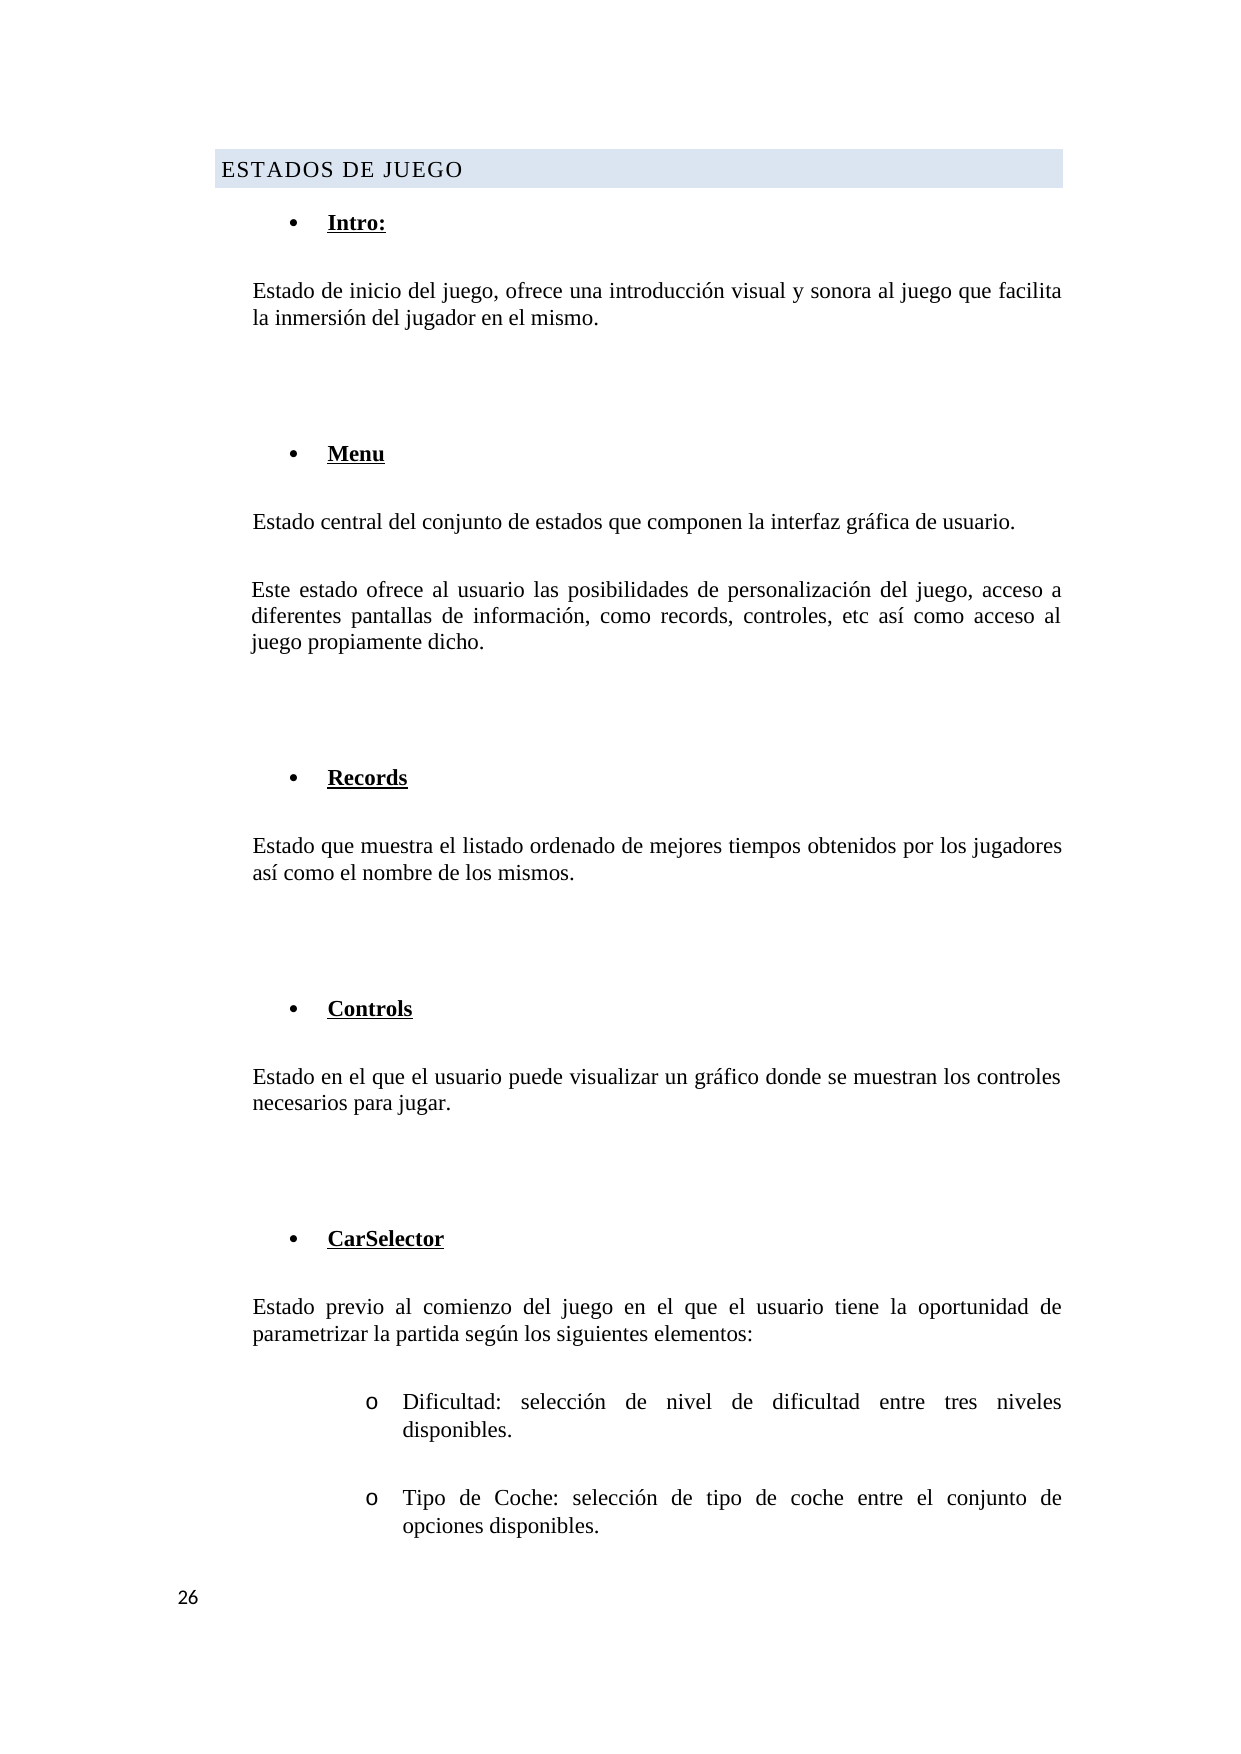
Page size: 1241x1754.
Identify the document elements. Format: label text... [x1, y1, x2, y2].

list Estado de inicio del juego, ofrece una introducción visual y sonora al juego que facilita la inmersión del jugador en el mismo. [252, 277, 1063, 330]
list Tipo de Coche: selección de tipo de coche entre el conjunto de opciones disponibles. [365, 1484, 1063, 1538]
list Controls [290, 995, 1063, 1021]
list Dificultad: selección de nivel de dificultad entre tres niveles disponibles. [365, 1388, 1063, 1442]
list Estado que muestra el listado ordenado de mejores tiempos obtenidos por los jugadores así como el nombre de los mismos. [252, 832, 1063, 885]
list CarSelector [290, 1225, 1063, 1252]
list Records [290, 764, 1063, 791]
list Intro: [290, 209, 1063, 236]
list Estado previo al comienzo del juego en el que el usuario tiene la oportunidad de parametrizar la partida según los siguientes elementos: [252, 1293, 1063, 1346]
list Este estado ofrece al usuario las posibilidades de personalización del juego, acceso a diferentes pantallas de información, como records, controles, etc así como acceso al juego propiamente dicho. [251, 576, 1063, 655]
list Estado central del conjunto de estados que componen la interfaz gráfica de usuario. [252, 508, 1063, 534]
list Estado en el que el usuario puede visualizar un gráfico donde se muestran los controles necesarios para jugar. [252, 1063, 1063, 1116]
list Menu [290, 440, 1063, 466]
subtitle Estados de Juego [221, 156, 1057, 182]
